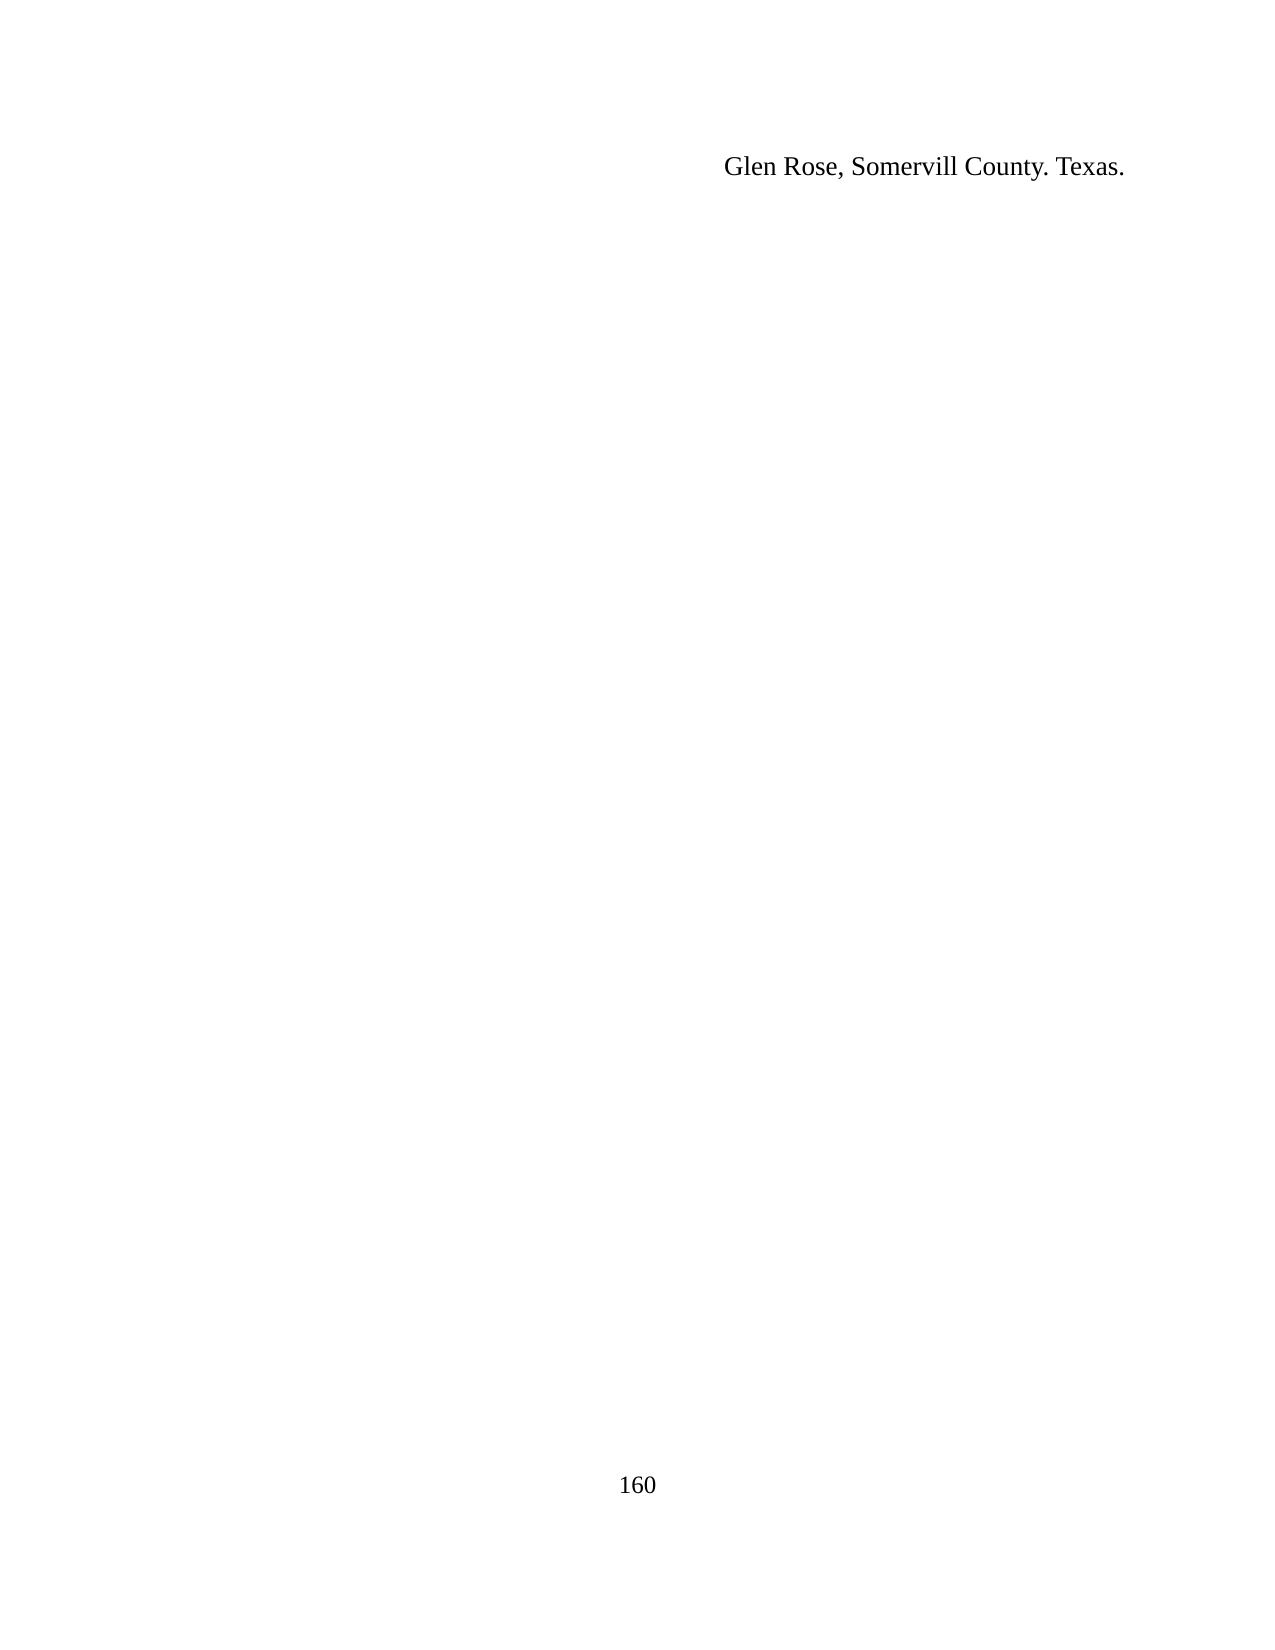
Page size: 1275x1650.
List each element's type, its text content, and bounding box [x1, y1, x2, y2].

text Glen Rose, Somervill County. Texas. [150, 150, 1125, 181]
